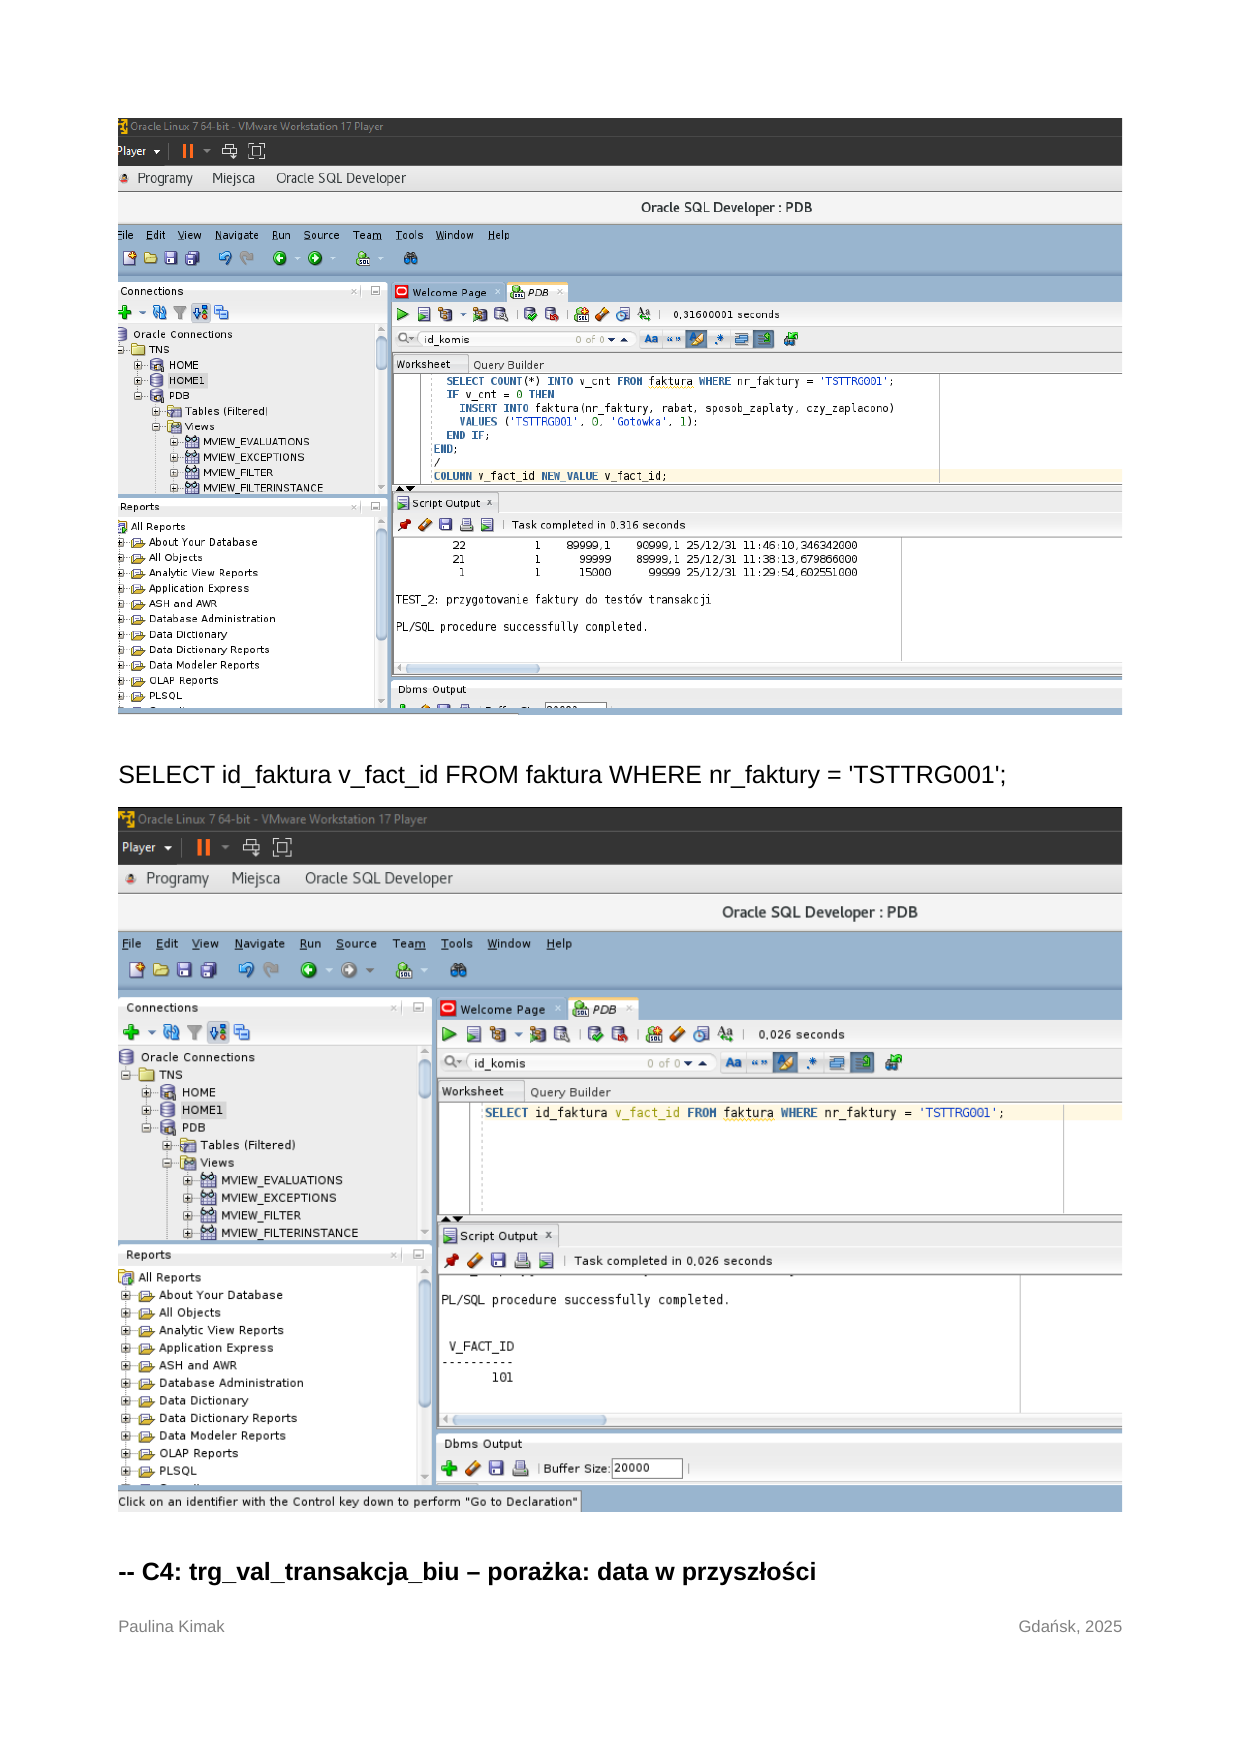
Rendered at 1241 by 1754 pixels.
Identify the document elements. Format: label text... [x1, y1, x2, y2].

text -- C4: trg_val_transakcja_biu – porażka: data w przyszłości [118, 1557, 1122, 1586]
text SELECT id_faktura v_fact_id FROM faktura WHERE nr_faktury = 'TSTTRG001'; [118, 760, 1122, 789]
picture [118, 807, 1123, 1512]
picture [118, 118, 1123, 715]
